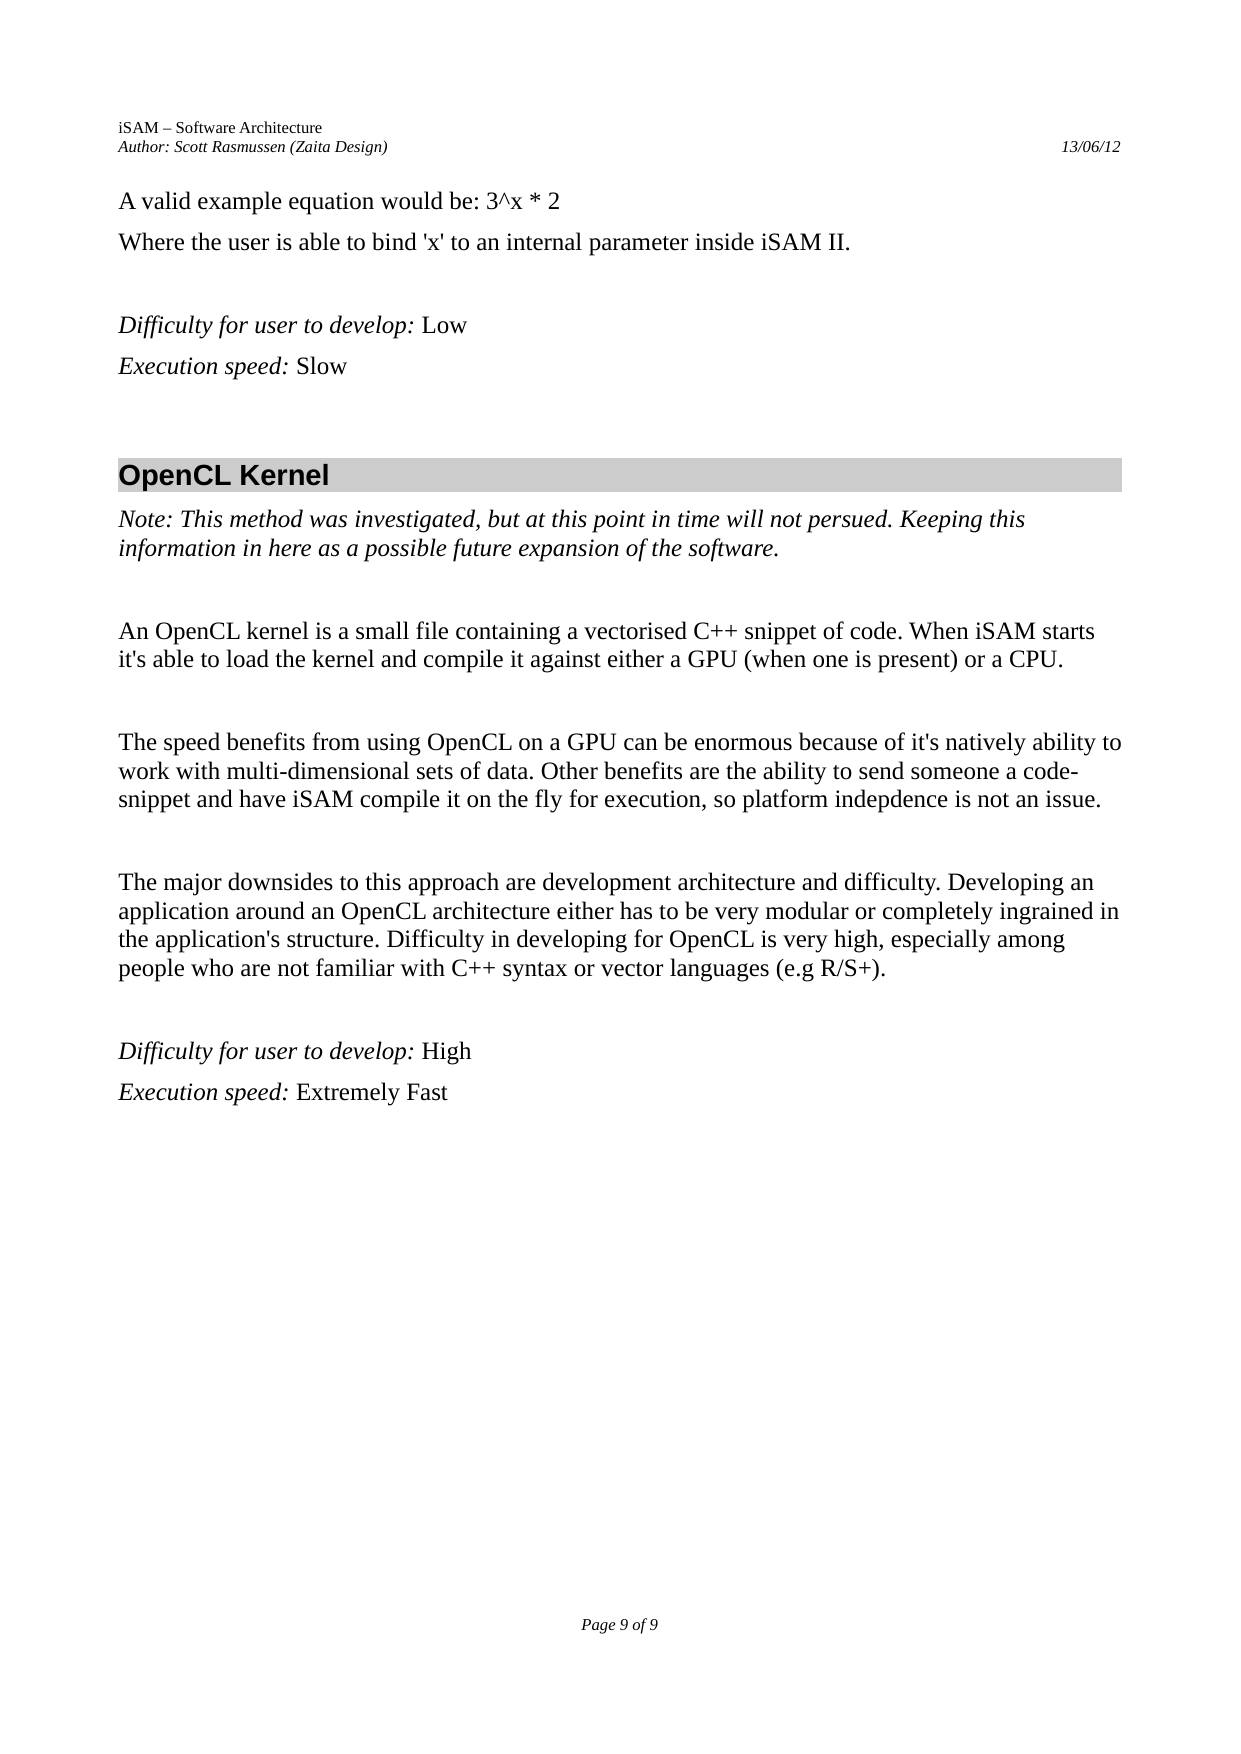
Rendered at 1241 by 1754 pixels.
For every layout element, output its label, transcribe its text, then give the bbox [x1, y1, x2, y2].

text Execution speed: Extremely Fast [118, 1077, 1122, 1106]
text Where the user is able to bind 'x' to an internal parameter inside iSAM II. [118, 227, 1122, 256]
text Note: This method was investigated, but at this point in time will not persued. Keeping this information in here as a possible future expansion of the software. [118, 504, 1122, 562]
subtitle OpenCL Kernel [118, 458, 1122, 492]
text Difficulty for user to develop: Low [118, 310, 1122, 338]
text Execution speed: Slow [118, 351, 1122, 380]
text The speed benefits from using OpenCL on a GPU can be enormous because of it's natively ability to work with multi-dimensional sets of data. Other benefits are the ability to send someone a code-snippet and have iSAM compile it on the fly for execution, so platform indepdence is not an issue. [118, 727, 1122, 813]
text The major downsides to this approach are development architecture and difficulty. Developing an application around an OpenCL architecture either has to be very modular or completely ingrained in the application's structure. Difficulty in developing for OpenCL is very high, especially among people who are not familiar with C++ syntax or vector languages (e.g R/S+). [118, 867, 1122, 982]
text A valid example equation would be: 3^x * 2 [118, 186, 1122, 215]
text Difficulty for user to develop: High [118, 1036, 1122, 1064]
text An OpenCL kernel is a small file containing a vectorised C++ snippet of code. When iSAM starts it's able to load the kernel and compile it against either a GPU (when one is present) or a CPU. [118, 616, 1122, 673]
